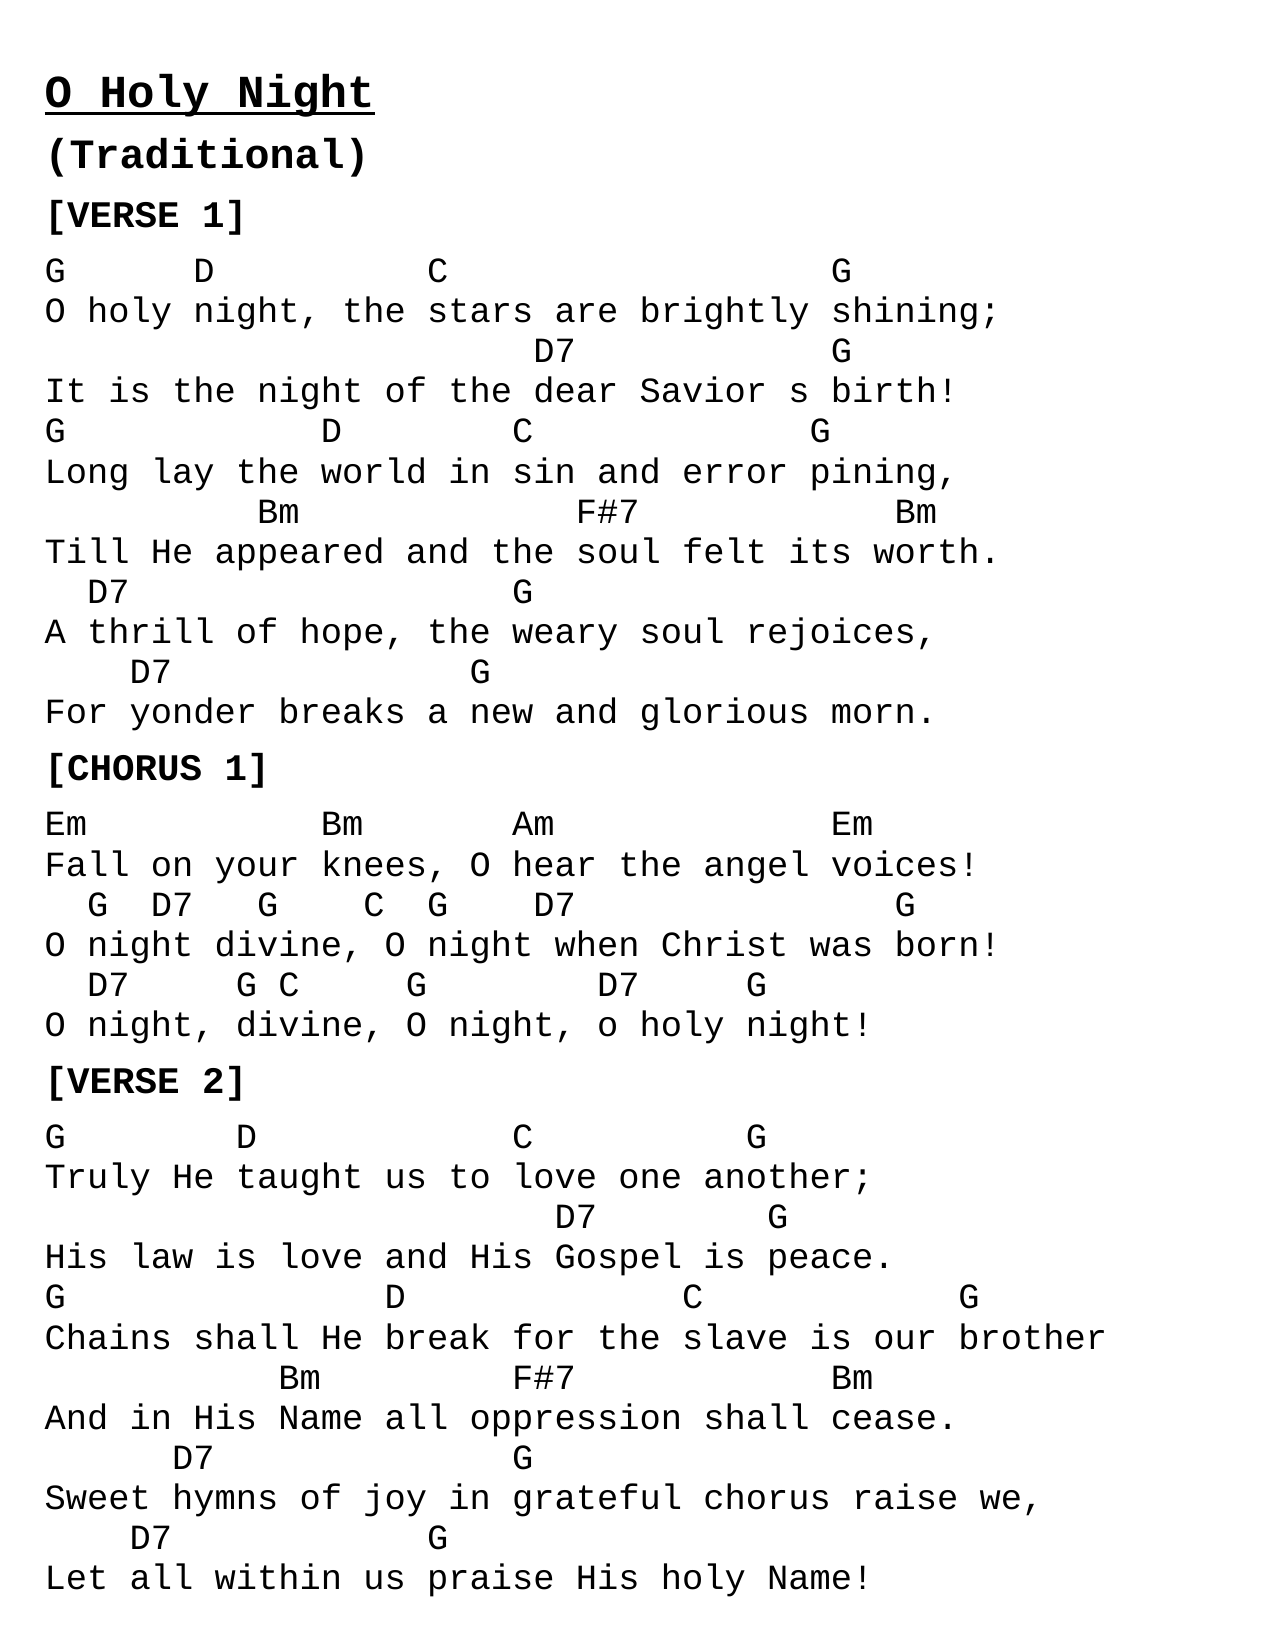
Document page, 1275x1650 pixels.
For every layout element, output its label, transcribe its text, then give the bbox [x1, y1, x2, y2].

text Fall on your knees, O hear the angel voices! [44, 846, 1231, 887]
text G D C G [44, 1279, 1231, 1319]
text Sweet hymns of joy in grateful chorus raise we, [44, 1480, 1231, 1520]
text For yonder breaks a new and glorious morn. [44, 694, 1231, 734]
text Truly He taught us to love one another; [44, 1159, 1231, 1199]
text D7 G [44, 333, 1231, 373]
text And in His Name all oppression shall cease. [44, 1400, 1231, 1440]
text It is the night of the dear Savior s birth! [44, 373, 1231, 413]
subtitle [CHORUS 1] [44, 749, 1231, 792]
subtitle [VERSE 2] [44, 1062, 1231, 1104]
text D7 G [44, 1199, 1231, 1239]
text D7 G [44, 574, 1231, 614]
subtitle (Traditional) [44, 134, 1231, 181]
text O night divine, O night when Christ was born! [44, 927, 1231, 967]
text Em Bm Am Em [44, 806, 1231, 846]
text D7 G [44, 1440, 1231, 1480]
text G D C G [44, 253, 1231, 293]
text Bm F#7 Bm [44, 1360, 1231, 1400]
text G D C G [44, 413, 1231, 453]
subtitle O Holy Night [44, 69, 1231, 121]
text D7 G [44, 654, 1231, 694]
text D7 G C G D7 G [44, 967, 1231, 1007]
text D7 G [44, 1520, 1231, 1560]
subtitle [VERSE 1] [44, 196, 1231, 238]
text Long lay the world in sin and error pining, [44, 453, 1231, 494]
text Till He appeared and the soul felt its worth. [44, 534, 1231, 574]
text Chains shall He break for the slave is our brother [44, 1319, 1231, 1360]
text His law is love and His Gospel is peace. [44, 1239, 1231, 1279]
text O night, divine, O night, o holy night! [44, 1007, 1231, 1047]
text G D7 G C G D7 G [44, 887, 1231, 927]
text A thrill of hope, the weary soul rejoices, [44, 614, 1231, 654]
text G D C G [44, 1119, 1231, 1159]
text O holy night, the stars are brightly shining; [44, 293, 1231, 333]
text Let all within us praise His holy Name! [44, 1560, 1231, 1600]
text Bm F#7 Bm [44, 494, 1231, 534]
